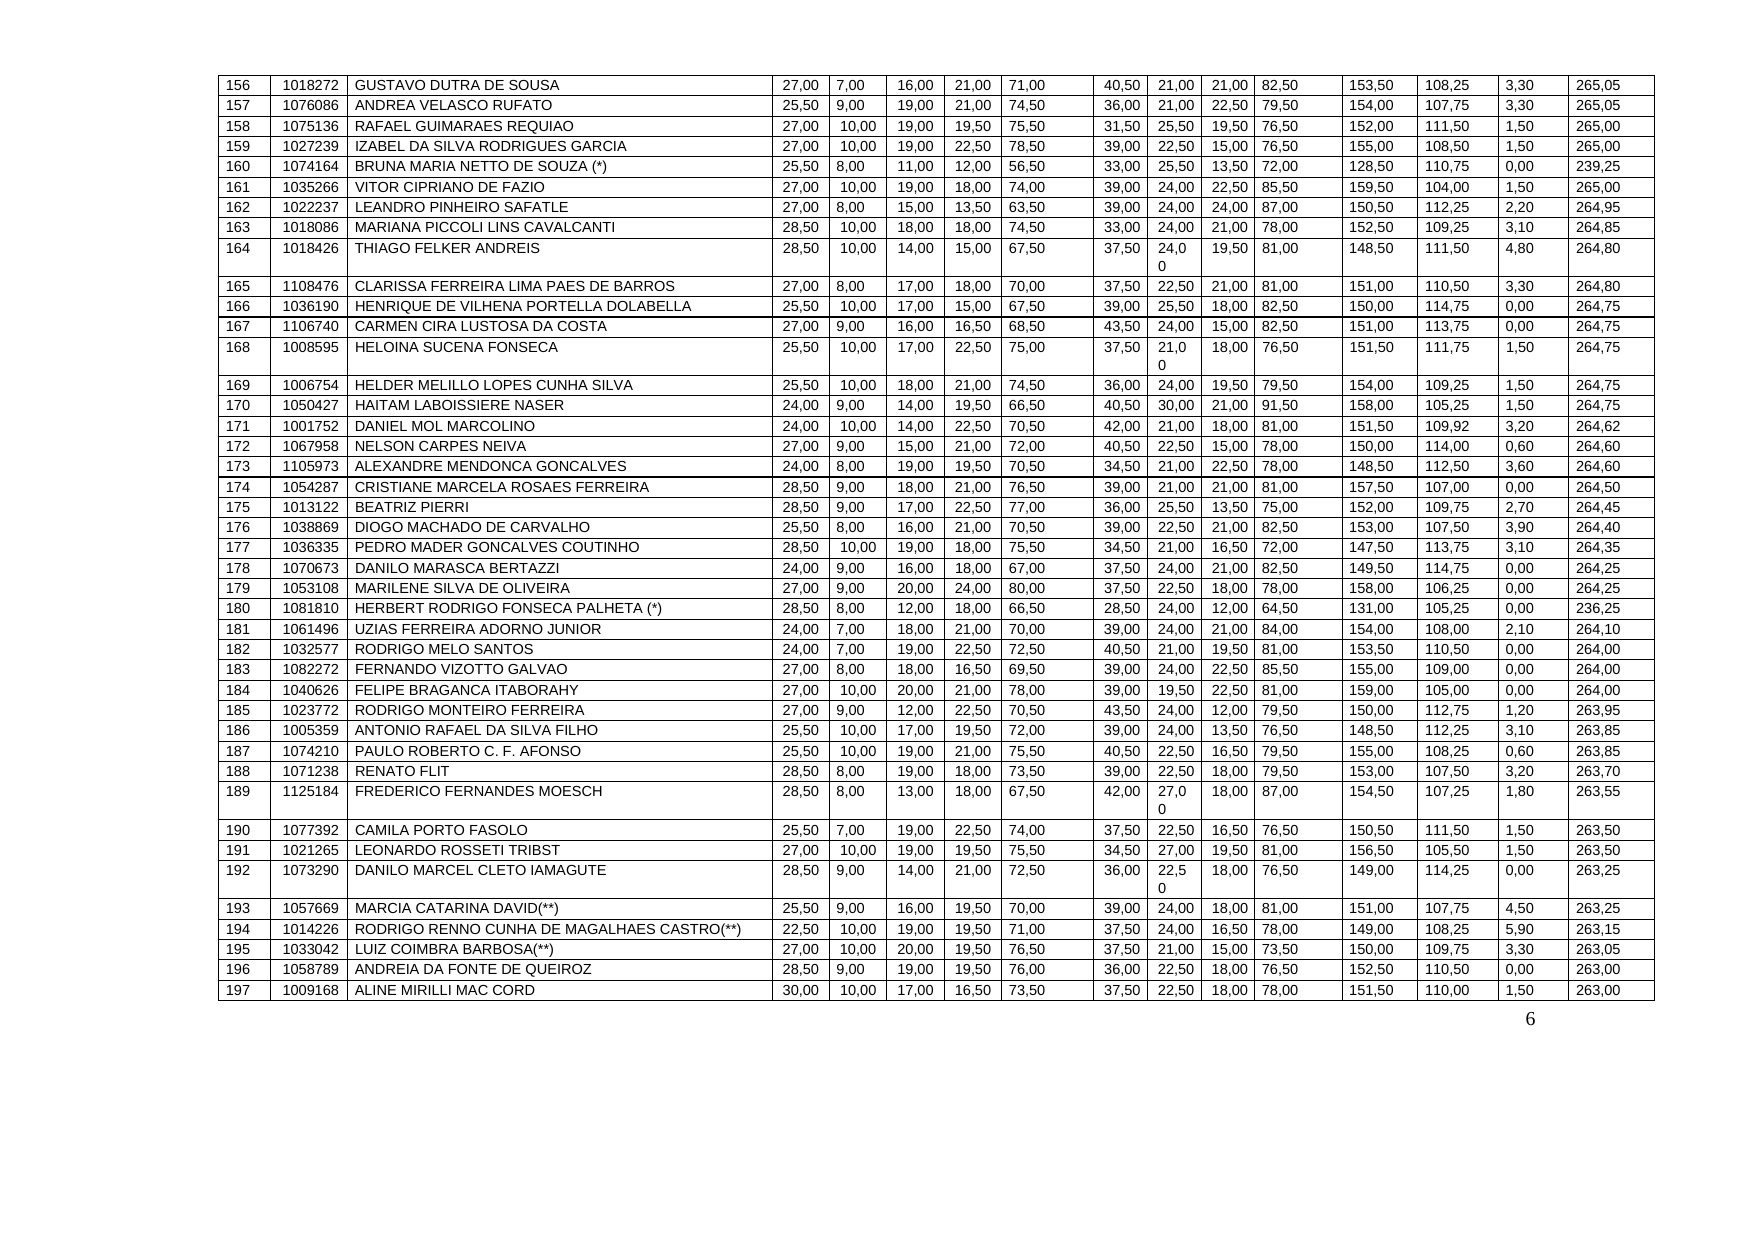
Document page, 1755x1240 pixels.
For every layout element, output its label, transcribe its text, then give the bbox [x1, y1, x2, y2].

table_cell 1,50 [1499, 396, 1568, 416]
table_cell 10,00 [830, 920, 886, 939]
table_cell 152,50 [1343, 218, 1417, 237]
table_cell 110,50 [1418, 640, 1498, 659]
table_cell 1023772 [271, 701, 347, 720]
table_cell 25,50 [773, 157, 829, 177]
table_cell 39,00 [1094, 297, 1147, 316]
table_cell 30,00 [773, 981, 829, 1000]
table_cell 24,00 [773, 417, 829, 436]
table_cell 21,00 [1202, 518, 1254, 537]
table_cell 25,50 [773, 96, 829, 116]
table_cell 16,50 [945, 981, 1001, 1000]
table_cell 150,00 [1343, 940, 1417, 959]
table_cell 110,75 [1418, 157, 1498, 177]
table_cell 150,00 [1343, 297, 1417, 316]
table_cell 7,00 [830, 640, 886, 659]
table_cell 3,10 [1499, 218, 1568, 237]
table_cell 1067958 [271, 437, 347, 456]
table_cell 187 [219, 742, 270, 761]
table_cell FERNANDO VIZOTTO GALVAO [348, 660, 772, 679]
table_cell 79,50 [1255, 96, 1342, 116]
table_cell 150,50 [1343, 820, 1417, 840]
table_cell 1,50 [1499, 117, 1568, 136]
table_cell 154,00 [1343, 620, 1417, 639]
table_cell 18,00 [945, 782, 1001, 819]
table_cell 75,50 [1002, 742, 1093, 761]
table_cell 13,50 [1202, 498, 1254, 517]
table_cell 39,00 [1094, 478, 1147, 497]
table_cell 79,50 [1255, 762, 1342, 781]
table_cell 194 [219, 920, 270, 939]
table_cell 183 [219, 660, 270, 679]
table_cell 78,00 [1255, 218, 1342, 237]
table_cell 24,00 [1148, 318, 1201, 337]
table_cell 0,00 [1499, 157, 1568, 177]
table_cell 176 [219, 518, 270, 537]
table_cell 22,50 [1148, 518, 1201, 537]
table_cell HELDER MELILLO LOPES CUNHA SILVA [348, 376, 772, 395]
table_cell 40,50 [1094, 640, 1147, 659]
table_cell 263,85 [1569, 742, 1654, 761]
table_cell 28,50 [773, 599, 829, 619]
table_cell 18,00 [945, 178, 1001, 197]
table_cell 0,00 [1499, 861, 1568, 898]
table_cell 27,00 [1148, 841, 1201, 860]
table_cell 264,60 [1569, 457, 1654, 476]
table_cell 189 [219, 782, 270, 819]
table_cell 74,00 [1002, 820, 1093, 840]
table_cell 71,00 [1002, 920, 1093, 939]
table_cell 1021265 [271, 841, 347, 860]
table_cell 264,62 [1569, 417, 1654, 436]
table_cell 1,80 [1499, 782, 1568, 819]
table_cell DIOGO MACHADO DE CARVALHO [348, 518, 772, 537]
table_cell 8,00 [830, 157, 886, 177]
table_cell 107,50 [1418, 518, 1498, 537]
table_cell 148,50 [1343, 239, 1417, 276]
table_cell 76,50 [1255, 820, 1342, 840]
table_cell 109,75 [1418, 498, 1498, 517]
table_cell 160 [219, 157, 270, 177]
table_cell 18,00 [945, 599, 1001, 619]
table_cell 265,00 [1569, 178, 1654, 197]
table_cell 109,25 [1418, 376, 1498, 395]
table_cell 0,60 [1499, 437, 1568, 456]
table_cell 15,00 [887, 198, 944, 217]
table_cell 16,50 [1202, 742, 1254, 761]
table_cell 105,25 [1418, 396, 1498, 416]
table_cell 185 [219, 701, 270, 720]
table_cell 3,30 [1499, 277, 1568, 296]
table_cell 151,50 [1343, 417, 1417, 436]
table_cell 111,50 [1418, 239, 1498, 276]
table_cell 1057669 [271, 899, 347, 918]
table_cell 82,50 [1255, 318, 1342, 337]
table_cell 1,50 [1499, 820, 1568, 840]
table_cell 154,00 [1343, 376, 1417, 395]
table_cell 22,50 [945, 701, 1001, 720]
table_cell 14,00 [887, 396, 944, 416]
table_cell 24,00 [773, 559, 829, 578]
table_cell 1018086 [271, 218, 347, 237]
table_cell GUSTAVO DUTRA DE SOUSA [348, 76, 772, 95]
table_cell 182 [219, 640, 270, 659]
table_cell 1076086 [271, 96, 347, 116]
table_cell 27,00 [773, 940, 829, 959]
table_cell 3,10 [1499, 721, 1568, 741]
table_cell RAFAEL GUIMARAES REQUIAO [348, 117, 772, 136]
table_cell 78,00 [1255, 579, 1342, 598]
table_cell 1074210 [271, 742, 347, 761]
table_cell 22,50 [1148, 861, 1201, 898]
table_cell 108,00 [1418, 620, 1498, 639]
table_cell 78,00 [1255, 981, 1342, 1000]
table_cell 39,00 [1094, 762, 1147, 781]
table_cell 21,00 [945, 437, 1001, 456]
table_cell 264,75 [1569, 376, 1654, 395]
table_cell 1,50 [1499, 981, 1568, 1000]
table_cell 37,50 [1094, 820, 1147, 840]
table_cell 22,50 [1202, 457, 1254, 476]
table_cell 9,00 [830, 396, 886, 416]
table_cell 110,50 [1418, 960, 1498, 979]
table_cell 196 [219, 960, 270, 979]
table_cell 153,50 [1343, 76, 1417, 95]
table_cell 265,05 [1569, 96, 1654, 116]
table_cell 264,60 [1569, 437, 1654, 456]
table_cell 157 [219, 96, 270, 116]
table_cell 19,50 [1202, 841, 1254, 860]
table_cell 263,50 [1569, 820, 1654, 840]
table_cell 19,50 [1202, 640, 1254, 659]
table_cell 28,50 [773, 861, 829, 898]
table_cell 149,00 [1343, 861, 1417, 898]
table_cell 170 [219, 396, 270, 416]
table_cell 1073290 [271, 861, 347, 898]
table_cell 19,00 [887, 960, 944, 979]
table_cell 108,25 [1418, 742, 1498, 761]
table_cell 162 [219, 198, 270, 217]
table_cell 91,50 [1255, 396, 1342, 416]
table_cell 9,00 [830, 701, 886, 720]
table_cell 21,00 [1148, 338, 1201, 375]
table_cell 17,00 [887, 498, 944, 517]
table_cell 1,50 [1499, 137, 1568, 156]
table_cell 264,00 [1569, 640, 1654, 659]
table_cell 76,00 [1002, 960, 1093, 979]
table_cell 16,50 [945, 660, 1001, 679]
table_cell FELIPE BRAGANCA ITABORAHY [348, 681, 772, 700]
table_cell 8,00 [830, 762, 886, 781]
table_cell 36,00 [1094, 498, 1147, 517]
table_cell 156,50 [1343, 841, 1417, 860]
table_cell 79,50 [1255, 701, 1342, 720]
table_cell 1058789 [271, 960, 347, 979]
table_cell 78,00 [1255, 457, 1342, 476]
table_cell 9,00 [830, 96, 886, 116]
table_cell 39,00 [1094, 137, 1147, 156]
table_cell 24,00 [1148, 899, 1201, 918]
table_cell 19,50 [1148, 681, 1201, 700]
table_cell 36,00 [1094, 376, 1147, 395]
table_cell 3,20 [1499, 417, 1568, 436]
table_cell 158,00 [1343, 396, 1417, 416]
table_cell 264,75 [1569, 396, 1654, 416]
table_cell 16,00 [887, 76, 944, 95]
table_cell 21,00 [1148, 478, 1201, 497]
table_cell 114,75 [1418, 297, 1498, 316]
table_cell 40,50 [1094, 76, 1147, 95]
table_cell 1018272 [271, 76, 347, 95]
table_cell 25,50 [773, 721, 829, 741]
table_cell 159,00 [1343, 681, 1417, 700]
table_cell 22,50 [1148, 762, 1201, 781]
table_cell 1,50 [1499, 841, 1568, 860]
table_cell 158,00 [1343, 579, 1417, 598]
table_cell MARIANA PICCOLI LINS CAVALCANTI [348, 218, 772, 237]
table_cell 107,00 [1418, 478, 1498, 497]
table_cell 150,00 [1343, 437, 1417, 456]
table_cell 72,00 [1255, 157, 1342, 177]
table_cell 161 [219, 178, 270, 197]
table_cell 39,00 [1094, 721, 1147, 741]
table_cell 70,50 [1002, 701, 1093, 720]
table_cell 67,50 [1002, 782, 1093, 819]
table_cell 9,00 [830, 318, 886, 337]
table_cell 10,00 [830, 981, 886, 1000]
table_cell 19,00 [887, 640, 944, 659]
table_cell 10,00 [830, 742, 886, 761]
table_cell RENATO FLIT [348, 762, 772, 781]
table_cell DANIEL MOL MARCOLINO [348, 417, 772, 436]
table_cell 56,50 [1002, 157, 1093, 177]
table_cell 168 [219, 338, 270, 375]
table_cell 1033042 [271, 940, 347, 959]
table_cell 67,00 [1002, 559, 1093, 578]
table_cell 184 [219, 681, 270, 700]
table_cell 180 [219, 599, 270, 619]
table_cell 1,20 [1499, 701, 1568, 720]
table_cell RODRIGO MONTEIRO FERREIRA [348, 701, 772, 720]
table_cell 80,00 [1002, 579, 1093, 598]
table_cell 18,00 [945, 539, 1001, 558]
table_cell 28,50 [773, 239, 829, 276]
table_cell 15,00 [1202, 137, 1254, 156]
table_cell 22,50 [945, 640, 1001, 659]
table_cell 66,50 [1002, 599, 1093, 619]
table_cell 22,50 [945, 820, 1001, 840]
table_cell 25,50 [1148, 117, 1201, 136]
table_cell 63,50 [1002, 198, 1093, 217]
table_cell 37,50 [1094, 559, 1147, 578]
table_cell 1082272 [271, 660, 347, 679]
table_cell 264,80 [1569, 239, 1654, 276]
table_cell 20,00 [887, 940, 944, 959]
table_cell 1038869 [271, 518, 347, 537]
table_cell 24,00 [1202, 198, 1254, 217]
table_cell 19,50 [1202, 376, 1254, 395]
table_cell 1108476 [271, 277, 347, 296]
table_cell 17,00 [887, 338, 944, 375]
table_cell 169 [219, 376, 270, 395]
table_cell 24,00 [773, 396, 829, 416]
table_cell 70,00 [1002, 277, 1093, 296]
table_cell 42,00 [1094, 417, 1147, 436]
table_cell 151,50 [1343, 981, 1417, 1000]
table_cell 263,25 [1569, 861, 1654, 898]
table_cell 21,00 [1148, 640, 1201, 659]
table_cell 24,00 [1148, 198, 1201, 217]
table_cell 25,50 [773, 297, 829, 316]
table_cell 1006754 [271, 376, 347, 395]
table_cell 18,00 [1202, 899, 1254, 918]
table_cell 1018426 [271, 239, 347, 276]
table_cell 74,50 [1002, 96, 1093, 116]
table_cell 31,50 [1094, 117, 1147, 136]
table_cell 19,00 [887, 742, 944, 761]
table_cell 24,00 [773, 457, 829, 476]
table_cell 105,25 [1418, 599, 1498, 619]
table_cell 19,50 [945, 940, 1001, 959]
table_cell 79,50 [1255, 376, 1342, 395]
table_cell 21,00 [1202, 277, 1254, 296]
table_cell RODRIGO RENNO CUNHA DE MAGALHAES CASTRO(**) [348, 920, 772, 939]
table_cell 27,00 [773, 318, 829, 337]
table_cell 28,50 [1094, 599, 1147, 619]
table_cell 7,00 [830, 76, 886, 95]
table_cell 24,00 [1148, 920, 1201, 939]
table_cell 263,25 [1569, 899, 1654, 918]
table_cell 8,00 [830, 457, 886, 476]
table_cell 21,00 [945, 681, 1001, 700]
table_cell 264,75 [1569, 318, 1654, 337]
table_cell 28,50 [773, 478, 829, 497]
table_cell 151,00 [1343, 899, 1417, 918]
table_cell 10,00 [830, 940, 886, 959]
table_cell 22,50 [1148, 960, 1201, 979]
table_cell 111,50 [1418, 117, 1498, 136]
table_cell 85,50 [1255, 660, 1342, 679]
table_cell 21,00 [945, 76, 1001, 95]
table_cell 0,00 [1499, 640, 1568, 659]
table_cell 25,50 [1148, 498, 1201, 517]
table_cell 263,00 [1569, 960, 1654, 979]
table_cell 3,60 [1499, 457, 1568, 476]
table_cell 128,50 [1343, 157, 1417, 177]
table_cell 110,00 [1418, 981, 1498, 1000]
table_cell 21,00 [1202, 478, 1254, 497]
table_cell 1053108 [271, 579, 347, 598]
table_cell 34,50 [1094, 457, 1147, 476]
table_cell 112,75 [1418, 701, 1498, 720]
table_cell 18,00 [1202, 782, 1254, 819]
table_cell 72,50 [1002, 640, 1093, 659]
table_cell 19,00 [887, 117, 944, 136]
table_cell 25,50 [773, 820, 829, 840]
table_cell 264,00 [1569, 681, 1654, 700]
table_cell 10,00 [830, 297, 886, 316]
table_cell 37,50 [1094, 277, 1147, 296]
table_cell 39,00 [1094, 198, 1147, 217]
table_cell 152,00 [1343, 117, 1417, 136]
table_cell 109,25 [1418, 218, 1498, 237]
table_cell 19,00 [887, 96, 944, 116]
table_cell 82,50 [1255, 76, 1342, 95]
table_cell CLARISSA FERREIRA LIMA PAES DE BARROS [348, 277, 772, 296]
table_cell 27,00 [773, 579, 829, 598]
table_cell 3,30 [1499, 940, 1568, 959]
table_cell 105,50 [1418, 841, 1498, 860]
table_cell 24,00 [1148, 701, 1201, 720]
table_cell 15,00 [1202, 318, 1254, 337]
table_cell 21,00 [1148, 76, 1201, 95]
table_cell 264,25 [1569, 579, 1654, 598]
table_cell 33,00 [1094, 218, 1147, 237]
table_cell 150,00 [1343, 701, 1417, 720]
table_cell 39,00 [1094, 660, 1147, 679]
table_cell 14,00 [887, 861, 944, 898]
table_cell 27,00 [1148, 782, 1201, 819]
table_cell MARILENE SILVA DE OLIVEIRA [348, 579, 772, 598]
table_cell 15,00 [1202, 940, 1254, 959]
table_cell 263,15 [1569, 920, 1654, 939]
table_cell 264,75 [1569, 297, 1654, 316]
table_cell 17,00 [887, 297, 944, 316]
table_cell 263,50 [1569, 841, 1654, 860]
table_cell 75,50 [1002, 841, 1093, 860]
table_cell 18,00 [945, 762, 1001, 781]
table_cell 37,50 [1094, 981, 1147, 1000]
table_cell 13,00 [887, 782, 944, 819]
table_cell 108,25 [1418, 76, 1498, 95]
table_cell 76,50 [1255, 721, 1342, 741]
table_cell 21,00 [945, 96, 1001, 116]
table_cell 39,00 [1094, 518, 1147, 537]
table_cell ALINE MIRILLI MAC CORD [348, 981, 772, 1000]
table_cell 1075136 [271, 117, 347, 136]
table_cell 81,00 [1255, 277, 1342, 296]
table_cell 264,10 [1569, 620, 1654, 639]
table_cell 22,50 [1202, 96, 1254, 116]
table_cell 18,00 [1202, 981, 1254, 1000]
table_cell 21,00 [1148, 940, 1201, 959]
table_cell 21,00 [1148, 96, 1201, 116]
table_cell 40,50 [1094, 437, 1147, 456]
table_cell 73,50 [1255, 940, 1342, 959]
table_cell 19,00 [887, 457, 944, 476]
table_cell 42,00 [1094, 782, 1147, 819]
table_cell 67,50 [1002, 297, 1093, 316]
table_cell 13,50 [945, 198, 1001, 217]
table_cell 175 [219, 498, 270, 517]
table_cell 1071238 [271, 762, 347, 781]
table_cell 1074164 [271, 157, 347, 177]
table_cell 27,00 [773, 701, 829, 720]
table_cell 0,00 [1499, 960, 1568, 979]
table_cell 43,50 [1094, 701, 1147, 720]
table_cell 14,00 [887, 239, 944, 276]
table_cell 108,50 [1418, 137, 1498, 156]
table_cell NELSON CARPES NEIVA [348, 437, 772, 456]
table_cell 264,75 [1569, 338, 1654, 375]
table_cell 22,50 [1148, 742, 1201, 761]
table_cell 1054287 [271, 478, 347, 497]
table_cell 107,50 [1418, 762, 1498, 781]
table_cell 16,00 [887, 518, 944, 537]
table_cell 0,00 [1499, 681, 1568, 700]
table_cell 22,50 [945, 137, 1001, 156]
table_cell 19,00 [887, 178, 944, 197]
table_cell 1036335 [271, 539, 347, 558]
table_cell 39,00 [1094, 899, 1147, 918]
table_cell 114,00 [1418, 437, 1498, 456]
table_cell 72,50 [1002, 861, 1093, 898]
table_cell 21,00 [1148, 539, 1201, 558]
table_cell 152,00 [1343, 498, 1417, 517]
table_cell 16,50 [1202, 820, 1254, 840]
table_cell 263,05 [1569, 940, 1654, 959]
table_cell 0,00 [1499, 297, 1568, 316]
table_cell 19,00 [887, 920, 944, 939]
table_cell 1106740 [271, 318, 347, 337]
table_cell 27,00 [773, 437, 829, 456]
table_cell PAULO ROBERTO C. F. AFONSO [348, 742, 772, 761]
table_cell 10,00 [830, 218, 886, 237]
table_cell 177 [219, 539, 270, 558]
table_cell 107,75 [1418, 96, 1498, 116]
table_cell 174 [219, 478, 270, 497]
table_cell 22,50 [1148, 579, 1201, 598]
table_cell 36,00 [1094, 960, 1147, 979]
table_cell 85,50 [1255, 178, 1342, 197]
table_cell 76,50 [1255, 117, 1342, 136]
table_cell 40,50 [1094, 742, 1147, 761]
table_cell 3,10 [1499, 539, 1568, 558]
table_cell 21,00 [1148, 457, 1201, 476]
table_cell 19,50 [945, 899, 1001, 918]
table_cell 27,00 [773, 660, 829, 679]
table_cell 19,50 [945, 841, 1001, 860]
table_cell 34,50 [1094, 841, 1147, 860]
table_cell 1,50 [1499, 338, 1568, 375]
table_cell 263,70 [1569, 762, 1654, 781]
table_cell 12,00 [945, 157, 1001, 177]
table_cell 28,50 [773, 960, 829, 979]
table_cell 104,00 [1418, 178, 1498, 197]
table_cell BEATRIZ PIERRI [348, 498, 772, 517]
table_cell 28,50 [773, 539, 829, 558]
table_cell 152,50 [1343, 960, 1417, 979]
table_cell 195 [219, 940, 270, 959]
table_cell 18,00 [1202, 861, 1254, 898]
table_cell 18,00 [887, 620, 944, 639]
table_cell 11,00 [887, 157, 944, 177]
table_cell 27,00 [773, 841, 829, 860]
table_cell 3,90 [1499, 518, 1568, 537]
table_cell 21,00 [945, 376, 1001, 395]
table_cell 68,50 [1002, 318, 1093, 337]
table_cell 10,00 [830, 239, 886, 276]
table_cell 147,50 [1343, 539, 1417, 558]
table_cell 18,00 [887, 660, 944, 679]
table_cell 82,50 [1255, 297, 1342, 316]
table_cell 109,00 [1418, 660, 1498, 679]
table_cell 25,50 [773, 742, 829, 761]
table_cell 72,00 [1002, 721, 1093, 741]
table_cell 263,55 [1569, 782, 1654, 819]
table_cell 155,00 [1343, 742, 1417, 761]
table_cell 25,50 [773, 338, 829, 375]
table_cell 81,00 [1255, 417, 1342, 436]
table_cell 37,50 [1094, 940, 1147, 959]
table_cell THIAGO FELKER ANDREIS [348, 239, 772, 276]
table_cell 74,00 [1002, 178, 1093, 197]
table_cell 81,00 [1255, 478, 1342, 497]
table_cell 263,85 [1569, 721, 1654, 741]
table_cell 22,50 [1148, 981, 1201, 1000]
table_cell 75,00 [1255, 498, 1342, 517]
table_cell 1005359 [271, 721, 347, 741]
table_cell 21,00 [945, 518, 1001, 537]
table_cell 10,00 [830, 841, 886, 860]
table_cell 39,00 [1094, 681, 1147, 700]
table_cell 19,50 [945, 396, 1001, 416]
table_cell CAMILA PORTO FASOLO [348, 820, 772, 840]
table_cell 27,00 [773, 178, 829, 197]
table_cell 81,00 [1255, 681, 1342, 700]
table_cell 1105973 [271, 457, 347, 476]
table_cell 18,00 [945, 559, 1001, 578]
table_cell 4,50 [1499, 899, 1568, 918]
table_cell 70,50 [1002, 417, 1093, 436]
table_cell 30,00 [1148, 396, 1201, 416]
table_cell 81,00 [1255, 899, 1342, 918]
table_cell 9,00 [830, 498, 886, 517]
table_cell 18,00 [945, 277, 1001, 296]
table_cell 22,50 [1148, 277, 1201, 296]
table_cell 21,00 [1202, 218, 1254, 237]
table_cell 112,50 [1418, 457, 1498, 476]
table_cell 151,00 [1343, 318, 1417, 337]
table_cell 13,50 [1202, 721, 1254, 741]
table_cell 19,00 [887, 762, 944, 781]
table_cell 25,50 [1148, 297, 1201, 316]
table_cell 8,00 [830, 782, 886, 819]
table_cell 9,00 [830, 899, 886, 918]
table_cell 19,00 [887, 137, 944, 156]
table_cell 8,00 [830, 660, 886, 679]
table_cell 10,00 [830, 338, 886, 375]
table_cell 15,00 [945, 239, 1001, 276]
table_cell 34,50 [1094, 539, 1147, 558]
table_cell 113,75 [1418, 539, 1498, 558]
table_cell 19,00 [887, 820, 944, 840]
table_cell 28,50 [773, 762, 829, 781]
table_cell 18,00 [887, 218, 944, 237]
table_cell 22,50 [945, 417, 1001, 436]
table_cell 153,00 [1343, 762, 1417, 781]
table_cell 3,30 [1499, 96, 1568, 116]
table_cell 109,92 [1418, 417, 1498, 436]
table_cell 37,50 [1094, 579, 1147, 598]
table_cell 10,00 [830, 137, 886, 156]
table_cell 76,50 [1255, 960, 1342, 979]
table_cell 24,00 [773, 640, 829, 659]
table_cell 166 [219, 297, 270, 316]
table_cell 37,50 [1094, 338, 1147, 375]
table_cell 19,50 [1202, 239, 1254, 276]
table_cell CARMEN CIRA LUSTOSA DA COSTA [348, 318, 772, 337]
table_cell 16,50 [1202, 920, 1254, 939]
table_cell 156 [219, 76, 270, 95]
table_cell 9,00 [830, 960, 886, 979]
table_cell 16,00 [887, 559, 944, 578]
table_cell 188 [219, 762, 270, 781]
table_cell 17,00 [887, 721, 944, 741]
table_cell 171 [219, 417, 270, 436]
table_cell 78,50 [1002, 137, 1093, 156]
table_cell 193 [219, 899, 270, 918]
table_cell 1125184 [271, 782, 347, 819]
table_cell 108,25 [1418, 920, 1498, 939]
table_cell 9,00 [830, 437, 886, 456]
table_cell 15,00 [1202, 437, 1254, 456]
table_cell 0,00 [1499, 599, 1568, 619]
table_cell 75,50 [1002, 539, 1093, 558]
table_cell 28,50 [773, 218, 829, 237]
table_cell 149,50 [1343, 559, 1417, 578]
table_cell 1009168 [271, 981, 347, 1000]
table_cell 28,50 [773, 782, 829, 819]
table_cell 2,70 [1499, 498, 1568, 517]
table_cell 69,50 [1002, 660, 1093, 679]
table_cell 7,00 [830, 620, 886, 639]
table_cell 265,00 [1569, 137, 1654, 156]
table_cell 16,00 [887, 899, 944, 918]
table_cell 8,00 [830, 518, 886, 537]
table_cell 8,00 [830, 599, 886, 619]
table_cell 17,00 [887, 981, 944, 1000]
table_cell IZABEL DA SILVA RODRIGUES GARCIA [348, 137, 772, 156]
table_cell 112,25 [1418, 198, 1498, 217]
table_cell 1013122 [271, 498, 347, 517]
table_cell 70,00 [1002, 620, 1093, 639]
table_cell 4,80 [1499, 239, 1568, 276]
table_cell 107,75 [1418, 899, 1498, 918]
table_cell 27,00 [773, 277, 829, 296]
table_cell 74,50 [1002, 376, 1093, 395]
table_cell 191 [219, 841, 270, 860]
table_cell 186 [219, 721, 270, 741]
table_cell 75,50 [1002, 117, 1093, 136]
table_cell 78,00 [1255, 437, 1342, 456]
table_cell 110,50 [1418, 277, 1498, 296]
table_cell 25,50 [773, 518, 829, 537]
table_cell 19,00 [887, 539, 944, 558]
table_cell 263,00 [1569, 981, 1654, 1000]
table_cell 1,50 [1499, 376, 1568, 395]
table_cell 148,50 [1343, 721, 1417, 741]
table_cell 0,00 [1499, 318, 1568, 337]
table_cell DANILO MARCEL CLETO IAMAGUTE [348, 861, 772, 898]
table_cell 27,00 [773, 681, 829, 700]
table_cell 157,50 [1343, 478, 1417, 497]
table_cell 22,50 [945, 338, 1001, 375]
table_cell 18,00 [1202, 297, 1254, 316]
table_cell 1040626 [271, 681, 347, 700]
table_cell 19,50 [945, 721, 1001, 741]
table_cell 22,50 [1202, 178, 1254, 197]
table_cell 1001752 [271, 417, 347, 436]
table_cell 172 [219, 437, 270, 456]
table_cell 22,50 [1148, 820, 1201, 840]
table_cell 81,00 [1255, 640, 1342, 659]
table_cell 24,00 [1148, 599, 1201, 619]
table_cell 81,00 [1255, 841, 1342, 860]
table_cell 1008595 [271, 338, 347, 375]
table_cell 73,50 [1002, 981, 1093, 1000]
table_cell 64,50 [1255, 599, 1342, 619]
table_cell 22,50 [1202, 681, 1254, 700]
table_cell 33,00 [1094, 157, 1147, 177]
table_cell 76,50 [1255, 338, 1342, 375]
table_cell 1022237 [271, 198, 347, 217]
table_cell 0,00 [1499, 579, 1568, 598]
table_cell 5,90 [1499, 920, 1568, 939]
table_cell 10,00 [830, 539, 886, 558]
table_cell 76,50 [1255, 137, 1342, 156]
table_cell 164 [219, 239, 270, 276]
table_cell 74,50 [1002, 218, 1093, 237]
table_cell 178 [219, 559, 270, 578]
table_cell 72,00 [1255, 539, 1342, 558]
table_cell 114,25 [1418, 861, 1498, 898]
table_cell 24,00 [1148, 239, 1201, 276]
table_cell 16,50 [945, 318, 1001, 337]
table_cell HERBERT RODRIGO FONSECA PALHETA (*) [348, 599, 772, 619]
table_cell 24,00 [1148, 620, 1201, 639]
table_cell 0,00 [1499, 559, 1568, 578]
table_cell 12,00 [887, 599, 944, 619]
table_cell LEANDRO PINHEIRO SAFATLE [348, 198, 772, 217]
table_cell 181 [219, 620, 270, 639]
table_cell 36,00 [1094, 861, 1147, 898]
table_cell 1061496 [271, 620, 347, 639]
table_cell 19,00 [887, 841, 944, 860]
table_cell HENRIQUE DE VILHENA PORTELLA DOLABELLA [348, 297, 772, 316]
table_cell 7,00 [830, 820, 886, 840]
table_cell 9,00 [830, 579, 886, 598]
table_cell 10,00 [830, 376, 886, 395]
table_cell 8,00 [830, 198, 886, 217]
table_cell 1027239 [271, 137, 347, 156]
table_cell 19,50 [1202, 117, 1254, 136]
table_cell 21,00 [1202, 396, 1254, 416]
table_cell 22,50 [773, 920, 829, 939]
table_cell 264,40 [1569, 518, 1654, 537]
table_cell 153,50 [1343, 640, 1417, 659]
table_cell 173 [219, 457, 270, 476]
table_cell 84,00 [1255, 620, 1342, 639]
table_cell 21,00 [1202, 559, 1254, 578]
table_cell 22,50 [1202, 660, 1254, 679]
table_cell 1,50 [1499, 178, 1568, 197]
table_cell 70,00 [1002, 899, 1093, 918]
table_cell 1014226 [271, 920, 347, 939]
table_cell 39,00 [1094, 178, 1147, 197]
table_cell 40,50 [1094, 396, 1147, 416]
table_cell 70,50 [1002, 518, 1093, 537]
table_cell BRUNA MARIA NETTO DE SOUZA (*) [348, 157, 772, 177]
table_cell 12,00 [1202, 701, 1254, 720]
table_cell 18,00 [1202, 762, 1254, 781]
table_cell 1070673 [271, 559, 347, 578]
table_cell 111,50 [1418, 820, 1498, 840]
table_cell 37,50 [1094, 239, 1147, 276]
table_cell ANDREIA DA FONTE DE QUEIROZ [348, 960, 772, 979]
table_cell 264,35 [1569, 539, 1654, 558]
table_cell 10,00 [830, 681, 886, 700]
table_cell 131,00 [1343, 599, 1417, 619]
table_cell CRISTIANE MARCELA ROSAES FERREIRA [348, 478, 772, 497]
table_cell 71,00 [1002, 76, 1093, 95]
table_cell 179 [219, 579, 270, 598]
table_cell 78,00 [1002, 681, 1093, 700]
table_cell 163 [219, 218, 270, 237]
table_cell 2,10 [1499, 620, 1568, 639]
table_cell 21,00 [945, 620, 1001, 639]
table_cell 155,00 [1343, 660, 1417, 679]
table_cell 21,00 [1148, 417, 1201, 436]
table_cell 149,00 [1343, 920, 1417, 939]
table_cell 167 [219, 318, 270, 337]
table_cell 70,50 [1002, 457, 1093, 476]
table_cell 27,00 [773, 76, 829, 95]
table_cell 16,50 [1202, 539, 1254, 558]
table_cell 111,75 [1418, 338, 1498, 375]
table_cell 43,50 [1094, 318, 1147, 337]
table_cell 0,00 [1499, 478, 1568, 497]
table_cell 192 [219, 861, 270, 898]
table_cell 17,00 [887, 277, 944, 296]
table_cell 25,50 [773, 376, 829, 395]
table_cell 28,50 [773, 498, 829, 517]
table_cell 158 [219, 117, 270, 136]
table_cell 73,50 [1002, 762, 1093, 781]
table_cell 1050427 [271, 396, 347, 416]
table_cell 24,00 [1148, 376, 1201, 395]
table_cell LEONARDO ROSSETI TRIBST [348, 841, 772, 860]
table_cell 264,95 [1569, 198, 1654, 217]
table_cell 20,00 [887, 579, 944, 598]
table_cell 82,50 [1255, 518, 1342, 537]
table_cell RODRIGO MELO SANTOS [348, 640, 772, 659]
table_cell 39,00 [1094, 620, 1147, 639]
table_cell 10,00 [830, 417, 886, 436]
table_cell 82,50 [1255, 559, 1342, 578]
table_cell 18,00 [945, 218, 1001, 237]
table_cell ANTONIO RAFAEL DA SILVA FILHO [348, 721, 772, 741]
table_cell 197 [219, 981, 270, 1000]
table_cell 87,00 [1255, 198, 1342, 217]
table_cell 79,50 [1255, 742, 1342, 761]
table_cell 16,00 [887, 318, 944, 337]
table_cell 1035266 [271, 178, 347, 197]
table_cell 109,75 [1418, 940, 1498, 959]
table_cell 165 [219, 277, 270, 296]
table_cell ANDREA VELASCO RUFATO [348, 96, 772, 116]
table_cell 150,50 [1343, 198, 1417, 217]
table_cell 21,00 [945, 861, 1001, 898]
table_cell 154,00 [1343, 96, 1417, 116]
table_cell 263,95 [1569, 701, 1654, 720]
table_cell 236,25 [1569, 599, 1654, 619]
table_cell 10,00 [830, 178, 886, 197]
table_cell 75,00 [1002, 338, 1093, 375]
table_cell 153,00 [1343, 518, 1417, 537]
table_cell 9,00 [830, 861, 886, 898]
table_cell 264,45 [1569, 498, 1654, 517]
table_cell 15,00 [945, 297, 1001, 316]
table_cell DANILO MARASCA BERTAZZI [348, 559, 772, 578]
table_cell 10,00 [830, 117, 886, 136]
table_cell 264,00 [1569, 660, 1654, 679]
table_cell UZIAS FERREIRA ADORNO JUNIOR [348, 620, 772, 639]
table_cell 112,25 [1418, 721, 1498, 741]
table_cell 78,00 [1255, 920, 1342, 939]
table_cell 19,50 [945, 920, 1001, 939]
table_cell 27,00 [773, 117, 829, 136]
table_cell 27,00 [773, 137, 829, 156]
table_cell 3,20 [1499, 762, 1568, 781]
table_cell HAITAM LABOISSIERE NASER [348, 396, 772, 416]
table_cell 24,00 [773, 620, 829, 639]
table_cell 19,50 [945, 117, 1001, 136]
table_cell VITOR CIPRIANO DE FAZIO [348, 178, 772, 197]
table_cell 20,00 [887, 681, 944, 700]
table_cell 114,75 [1418, 559, 1498, 578]
table_cell FREDERICO FERNANDES MOESCH [348, 782, 772, 819]
table_cell 24,00 [945, 579, 1001, 598]
table_cell 76,50 [1002, 940, 1093, 959]
table_cell 1032577 [271, 640, 347, 659]
table_cell 24,00 [1148, 559, 1201, 578]
table_cell 18,00 [887, 376, 944, 395]
table_cell 148,50 [1343, 457, 1417, 476]
table_cell 1036190 [271, 297, 347, 316]
table_cell 22,50 [1148, 437, 1201, 456]
table_cell 24,00 [1148, 178, 1201, 197]
table_cell 18,00 [1202, 417, 1254, 436]
table_cell 10,00 [830, 721, 886, 741]
table_cell 154,50 [1343, 782, 1417, 819]
table_cell 66,50 [1002, 396, 1093, 416]
table_cell 264,80 [1569, 277, 1654, 296]
table_cell 76,50 [1255, 861, 1342, 898]
table_cell 8,00 [830, 277, 886, 296]
table_cell 3,30 [1499, 76, 1568, 95]
table_cell HELOINA SUCENA FONSECA [348, 338, 772, 375]
table_cell 13,50 [1202, 157, 1254, 177]
table_cell 22,50 [1148, 137, 1201, 156]
table_cell 25,50 [1148, 157, 1201, 177]
table_cell 24,00 [1148, 660, 1201, 679]
table_cell 15,00 [887, 437, 944, 456]
table_cell 27,00 [773, 198, 829, 217]
table_cell 9,00 [830, 559, 886, 578]
table_cell 14,00 [887, 417, 944, 436]
table_cell 22,50 [945, 498, 1001, 517]
table_cell 81,00 [1255, 239, 1342, 276]
table_cell 12,00 [1202, 599, 1254, 619]
table_cell 155,00 [1343, 137, 1417, 156]
table_cell PEDRO MADER GONCALVES COUTINHO [348, 539, 772, 558]
table_cell 67,50 [1002, 239, 1093, 276]
table_cell MARCIA CATARINA DAVID(**) [348, 899, 772, 918]
table_cell 18,00 [1202, 960, 1254, 979]
table_cell 151,00 [1343, 277, 1417, 296]
table_cell 151,50 [1343, 338, 1417, 375]
table_cell 24,00 [1148, 218, 1201, 237]
table_cell 113,75 [1418, 318, 1498, 337]
table_cell 2,20 [1499, 198, 1568, 217]
table_cell 36,00 [1094, 96, 1147, 116]
table_cell 264,85 [1569, 218, 1654, 237]
table_cell 19,50 [945, 960, 1001, 979]
table_cell 9,00 [830, 478, 886, 497]
table_cell 107,25 [1418, 782, 1498, 819]
table_cell 105,00 [1418, 681, 1498, 700]
table_cell 239,25 [1569, 157, 1654, 177]
table_cell 159,50 [1343, 178, 1417, 197]
table_cell 0,60 [1499, 742, 1568, 761]
table_cell 1081810 [271, 599, 347, 619]
table_cell 264,25 [1569, 559, 1654, 578]
table_cell 87,00 [1255, 782, 1342, 819]
table_cell 72,00 [1002, 437, 1093, 456]
table_cell 265,05 [1569, 76, 1654, 95]
table_cell 159 [219, 137, 270, 156]
table_cell 19,50 [945, 457, 1001, 476]
table_cell 18,00 [1202, 579, 1254, 598]
table_cell 12,00 [887, 701, 944, 720]
table_cell 265,00 [1569, 117, 1654, 136]
table_cell 21,00 [1202, 76, 1254, 95]
table_cell 264,50 [1569, 478, 1654, 497]
table_cell 190 [219, 820, 270, 840]
table_cell 21,00 [945, 478, 1001, 497]
table_cell 106,25 [1418, 579, 1498, 598]
table_cell 0,00 [1499, 660, 1568, 679]
table_cell 18,00 [1202, 338, 1254, 375]
table_cell 77,00 [1002, 498, 1093, 517]
table_cell 76,50 [1002, 478, 1093, 497]
table_cell 37,50 [1094, 920, 1147, 939]
table_cell ALEXANDRE MENDONCA GONCALVES [348, 457, 772, 476]
table_cell 1077392 [271, 820, 347, 840]
table_cell 21,00 [1202, 620, 1254, 639]
table_cell 25,50 [773, 899, 829, 918]
table_cell LUIZ COIMBRA BARBOSA(**) [348, 940, 772, 959]
table_cell 21,00 [945, 742, 1001, 761]
table_cell 18,00 [887, 478, 944, 497]
table_cell 24,00 [1148, 721, 1201, 741]
